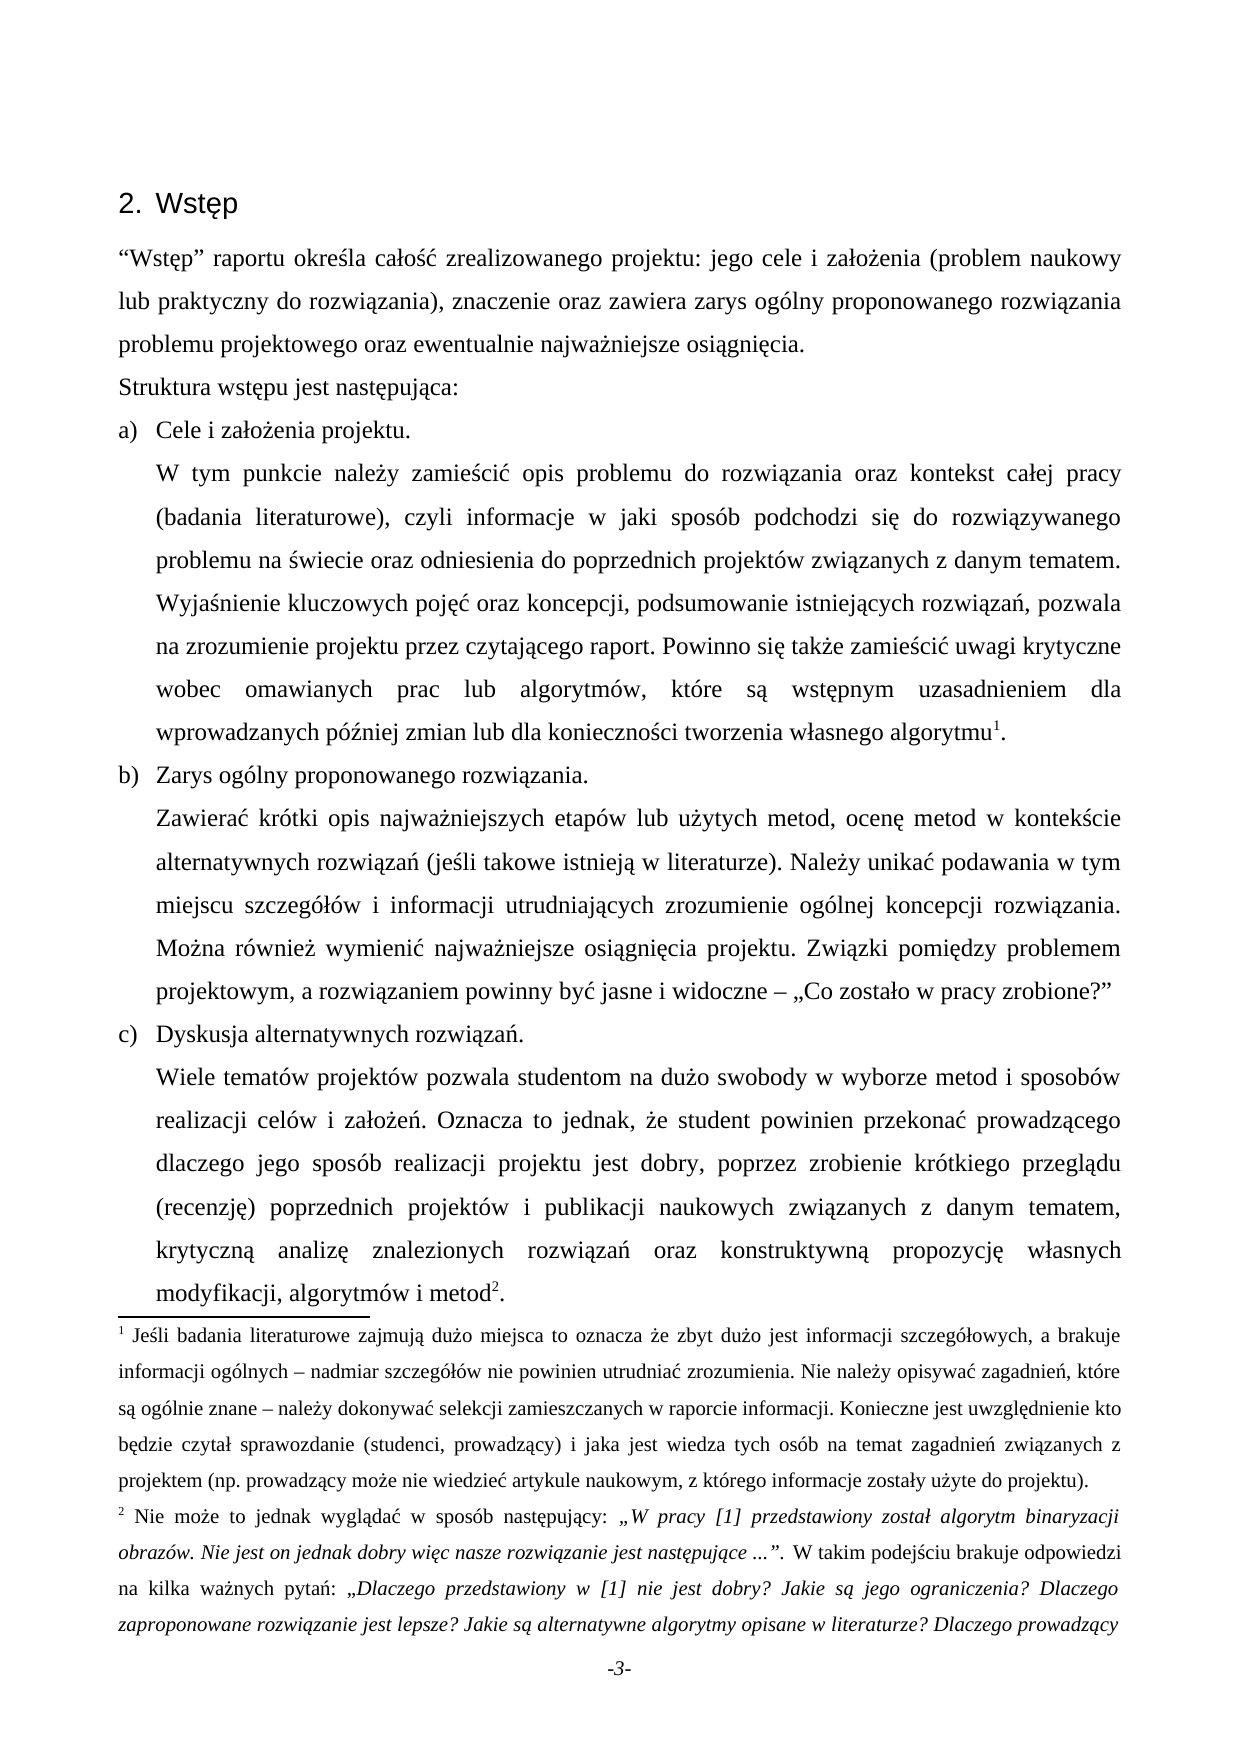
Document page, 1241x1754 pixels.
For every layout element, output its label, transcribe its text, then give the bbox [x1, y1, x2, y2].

text Struktura wstępu jest następująca: [118, 372, 1122, 401]
subtitle Wstęp [118, 186, 1122, 220]
list Cele i założenia projektu. W tym punkcie należy zamieścić opis problemu do rozwiązania oraz kontekst całej pracy (badania literaturowe), czyli informacje w jaki sposób podchodzi się do rozwiązywanego problemu na świecie oraz odniesienia do poprzednich projektów związanych z danym tematem. Wyjaśnienie kluczowych pojęć oraz koncepcji, podsumowanie istniejących rozwiązań, pozwala na zrozumienie projektu przez czytającego raport. Powinno się także zamieścić uwagi krytyczne wobec omawianych prac lub algorytmów, które są wstępnym uzasadnieniem dla wprowadzanych później zmian lub dla konieczności tworzenia własnego algorytmu. [118, 415, 1122, 746]
list Nie może to jednak wyglądać w sposób następujący: „W pracy [1] przedstawiony został algorytm binaryzacji obrazów. Nie jest on jednak dobry więc nasze rozwiązanie jest następujące ...”. W takim podejściu brakuje odpowiedzi na kilka ważnych pytań: „Dlaczego przedstawiony w [1] nie jest dobry? Jakie są jego ograniczenia? Dlaczego zaproponowane rozwiązanie jest lepsze? Jakie są alternatywne algorytmy opisane w literaturze? Dlaczego prowadzący [118, 1504, 1122, 1636]
text “Wstęp” raportu określa całość zrealizowanego projektu: jego cele i założenia (problem naukowy lub praktyczny do rozwiązania), znaczenie oraz zawiera zarys ogólny proponowanego rozwiązania problemu projektowego oraz ewentualnie najważniejsze osiągnięcia. [118, 243, 1122, 358]
list Zarys ogólny proponowanego rozwiązania. Zawierać krótki opis najważniejszych etapów lub użytych metod, ocenę metod w kontekście alternatywnych rozwiązań (jeśli takowe istnieją w literaturze). Należy unikać podawania w tym miejscu szczegółów i informacji utrudniających zrozumienie ogólnej koncepcji rozwiązania. Można również wymienić najważniejsze osiągnięcia projektu. Związki pomiędzy problemem projektowym, a rozwiązaniem powinny być jasne i widoczne – „Co zostało w pracy zrobione?” [118, 760, 1122, 1005]
list Dyskusja alternatywnych rozwiązań. Wiele tematów projektów pozwala studentom na dużo swobody w wyborze metod i sposobów realizacji celów i założeń. Oznacza to jednak, że student powinien przekonać prowadzącego dlaczego jego sposób realizacji projektu jest dobry, poprzez zrobienie krótkiego przeglądu (recenzję) poprzednich projektów i publikacji naukowych związanych z danym tematem, krytyczną analizę znalezionych rozwiązań oraz konstruktywną propozycję własnych modyfikacji, algorytmów i metod. [118, 1019, 1122, 1307]
list Jeśli badania literaturowe zajmują dużo miejsca to oznacza że zbyt dużo jest informacji szczegółowych, a brakuje informacji ogólnych – nadmiar szczegółów nie powinien utrudniać zrozumienia. Nie należy opisywać zagadnień, które są ogólnie znane – należy dokonywać selekcji zamieszczanych w raporcie informacji. Konieczne jest uwzględnienie kto będzie czytał sprawozdanie (studenci, prowadzący) i jaka jest wiedza tych osób na temat zagadnień związanych z projektem (np. prowadzący może nie wiedzieć artykule naukowym, z którego informacje zostały użyte do projektu). [118, 1323, 1122, 1492]
